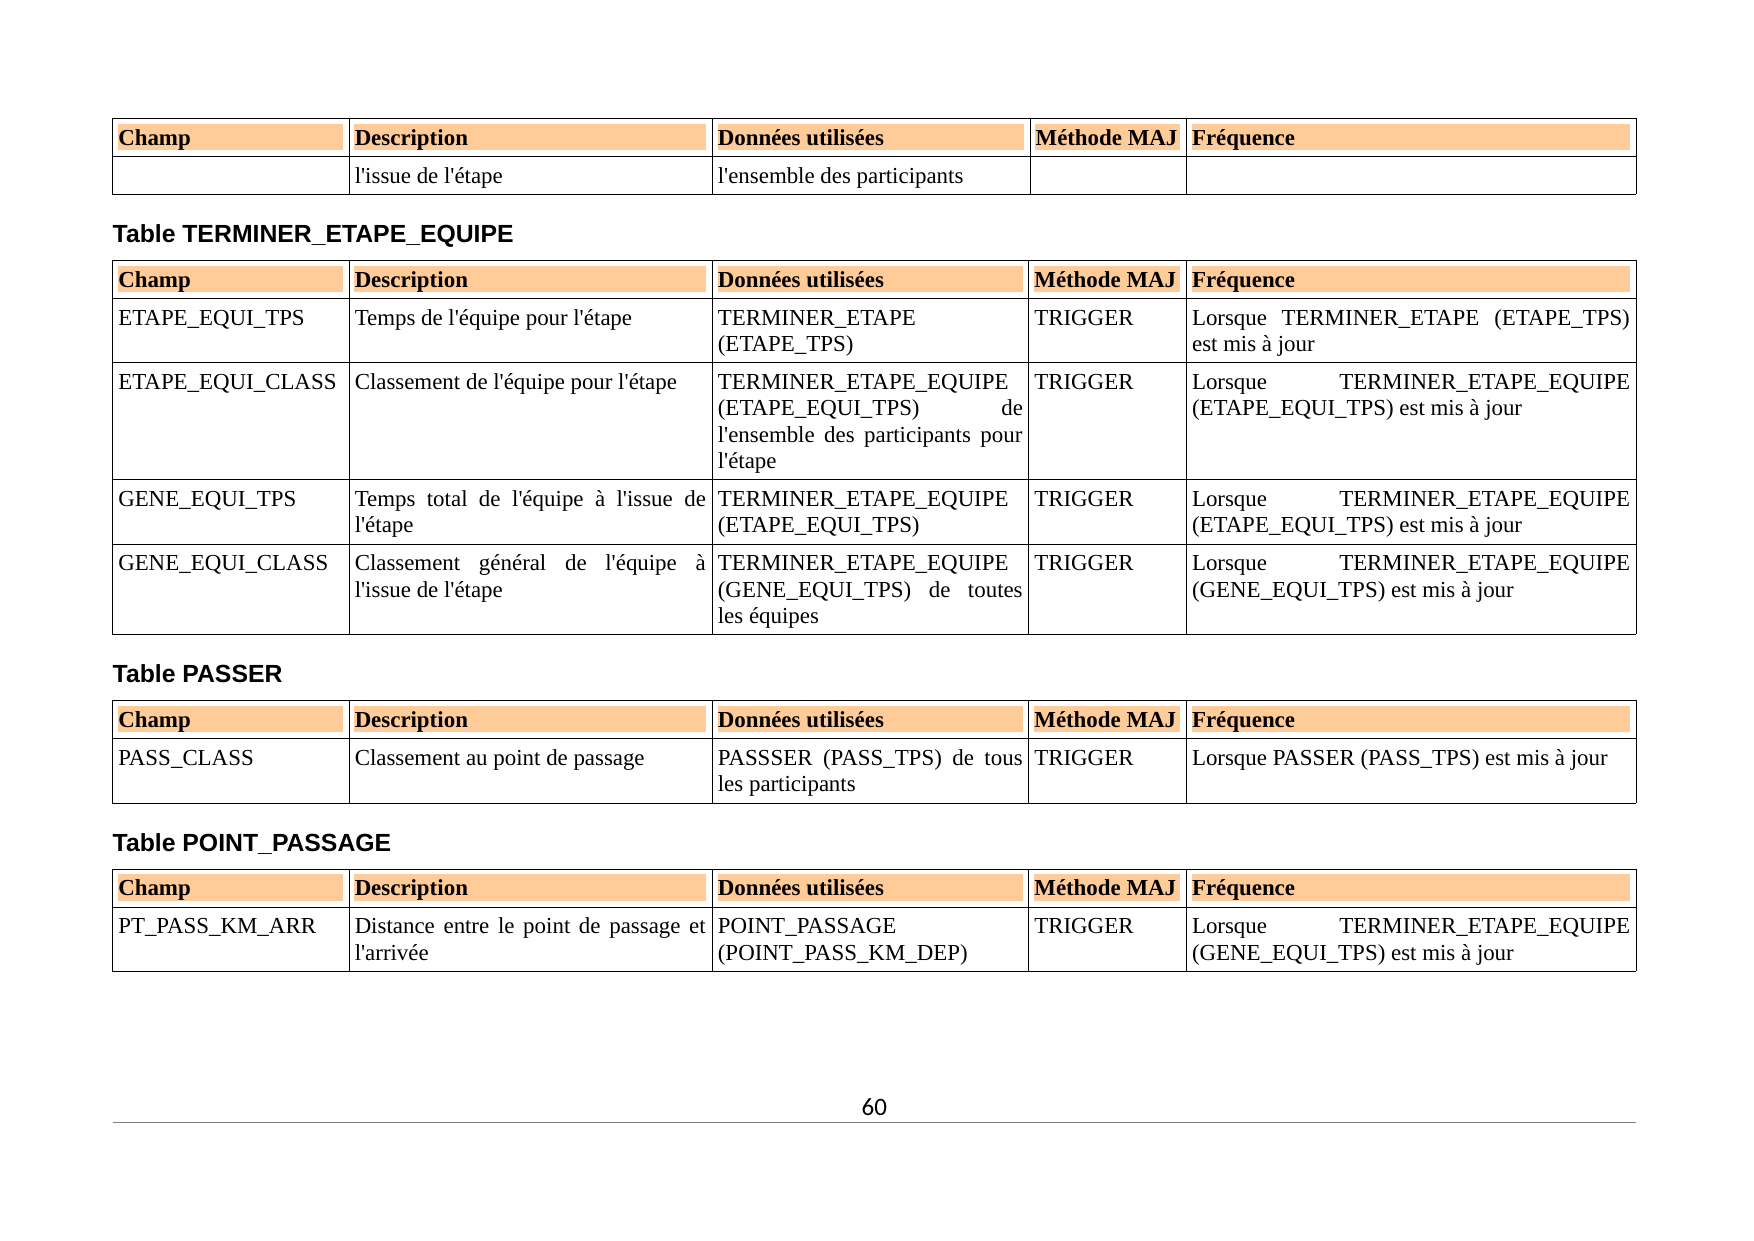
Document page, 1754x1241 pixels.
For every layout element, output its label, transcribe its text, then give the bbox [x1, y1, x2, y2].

table_header Champ [113, 119, 349, 156]
table_header Données utilisées [713, 119, 1030, 156]
table_header Description [350, 870, 712, 907]
table_cell Distance entre le point de passage et l'arrivée [350, 908, 712, 971]
table_cell [1187, 157, 1636, 194]
table_header Méthode MAJ [1029, 870, 1186, 907]
table_cell Classement de l'équipe pour l'étape [350, 363, 712, 479]
table_cell GENE_EQUI_CLASS [113, 545, 349, 634]
table_header Champ [113, 701, 349, 738]
table_cell GENE_EQUI_TPS [113, 480, 349, 543]
table_cell TERMINER_ETAPE_EQUIPE (GENE_EQUI_TPS) de toutes les équipes [713, 545, 1028, 634]
table_header Fréquence [1187, 701, 1636, 738]
table_cell Temps de l'équipe pour l'étape [350, 299, 712, 362]
table_cell PT_PASS_KM_ARR [113, 908, 349, 971]
table_header Description [350, 119, 712, 156]
table_cell TRIGGER [1029, 480, 1186, 543]
table_cell [1031, 157, 1186, 194]
table_header Description [350, 261, 712, 298]
table_cell TERMINER_ETAPE_EQUIPE (ETAPE_EQUI_TPS) [713, 480, 1028, 543]
table_cell Classement au point de passage [350, 739, 712, 802]
table_cell PASSSER (PASS_TPS) de tous les participants [713, 739, 1028, 802]
table_header Données utilisées [713, 261, 1028, 298]
subtitle Table PASSER [112, 659, 1636, 688]
table_cell POINT_PASSAGE (POINT_PASS_KM_DEP) [713, 908, 1028, 971]
table_cell TRIGGER [1029, 545, 1186, 634]
table_cell Lorsque TERMINER_ETAPE_EQUIPE (GENE_EQUI_TPS) est mis à jour [1187, 908, 1636, 971]
table_cell TERMINER_ETAPE (ETAPE_TPS) [713, 299, 1028, 362]
table_cell ETAPE_EQUI_CLASS [113, 363, 349, 479]
table_cell Temps total de l'équipe à l'issue de l'étape [350, 480, 712, 543]
table_header Méthode MAJ [1029, 261, 1186, 298]
subtitle Table TERMINER_ETAPE_EQUIPE [112, 219, 1636, 248]
table_cell Lorsque TERMINER_ETAPE (ETAPE_TPS) est mis à jour [1187, 299, 1636, 362]
table_cell TRIGGER [1029, 299, 1186, 362]
table_header Méthode MAJ [1029, 701, 1186, 738]
table_header Données utilisées [713, 701, 1028, 738]
table_cell ETAPE_EQUI_TPS [113, 299, 349, 362]
table_cell Lorsque TERMINER_ETAPE_EQUIPE (GENE_EQUI_TPS) est mis à jour [1187, 545, 1636, 634]
table_header Description [350, 701, 712, 738]
table_cell TRIGGER [1029, 908, 1186, 971]
table_cell Lorsque TERMINER_ETAPE_EQUIPE (ETAPE_EQUI_TPS) est mis à jour [1187, 480, 1636, 543]
table_cell TRIGGER [1029, 739, 1186, 802]
table_header Fréquence [1187, 261, 1636, 298]
table_cell TRIGGER [1029, 363, 1186, 479]
table_cell [113, 157, 349, 194]
table_cell Lorsque PASSER (PASS_TPS) est mis à jour [1187, 739, 1636, 802]
table_cell TERMINER_ETAPE_EQUIPE (ETAPE_EQUI_TPS) de l'ensemble des participants pour l'étape [713, 363, 1028, 479]
table_cell PASS_CLASS [113, 739, 349, 802]
table_header Fréquence [1187, 870, 1636, 907]
table_cell l'ensemble des participants [713, 157, 1030, 194]
table_cell Lorsque TERMINER_ETAPE_EQUIPE (ETAPE_EQUI_TPS) est mis à jour [1187, 363, 1636, 479]
table_header Données utilisées [713, 870, 1028, 907]
table_cell Classement général de l'équipe à l'issue de l'étape [350, 545, 712, 634]
table_header Champ [113, 870, 349, 907]
table_cell l'issue de l'étape [350, 157, 712, 194]
subtitle Table POINT_PASSAGE [112, 828, 1636, 856]
table_header Champ [113, 261, 349, 298]
table_header Fréquence [1187, 119, 1636, 156]
table_header Méthode MAJ [1031, 119, 1186, 156]
